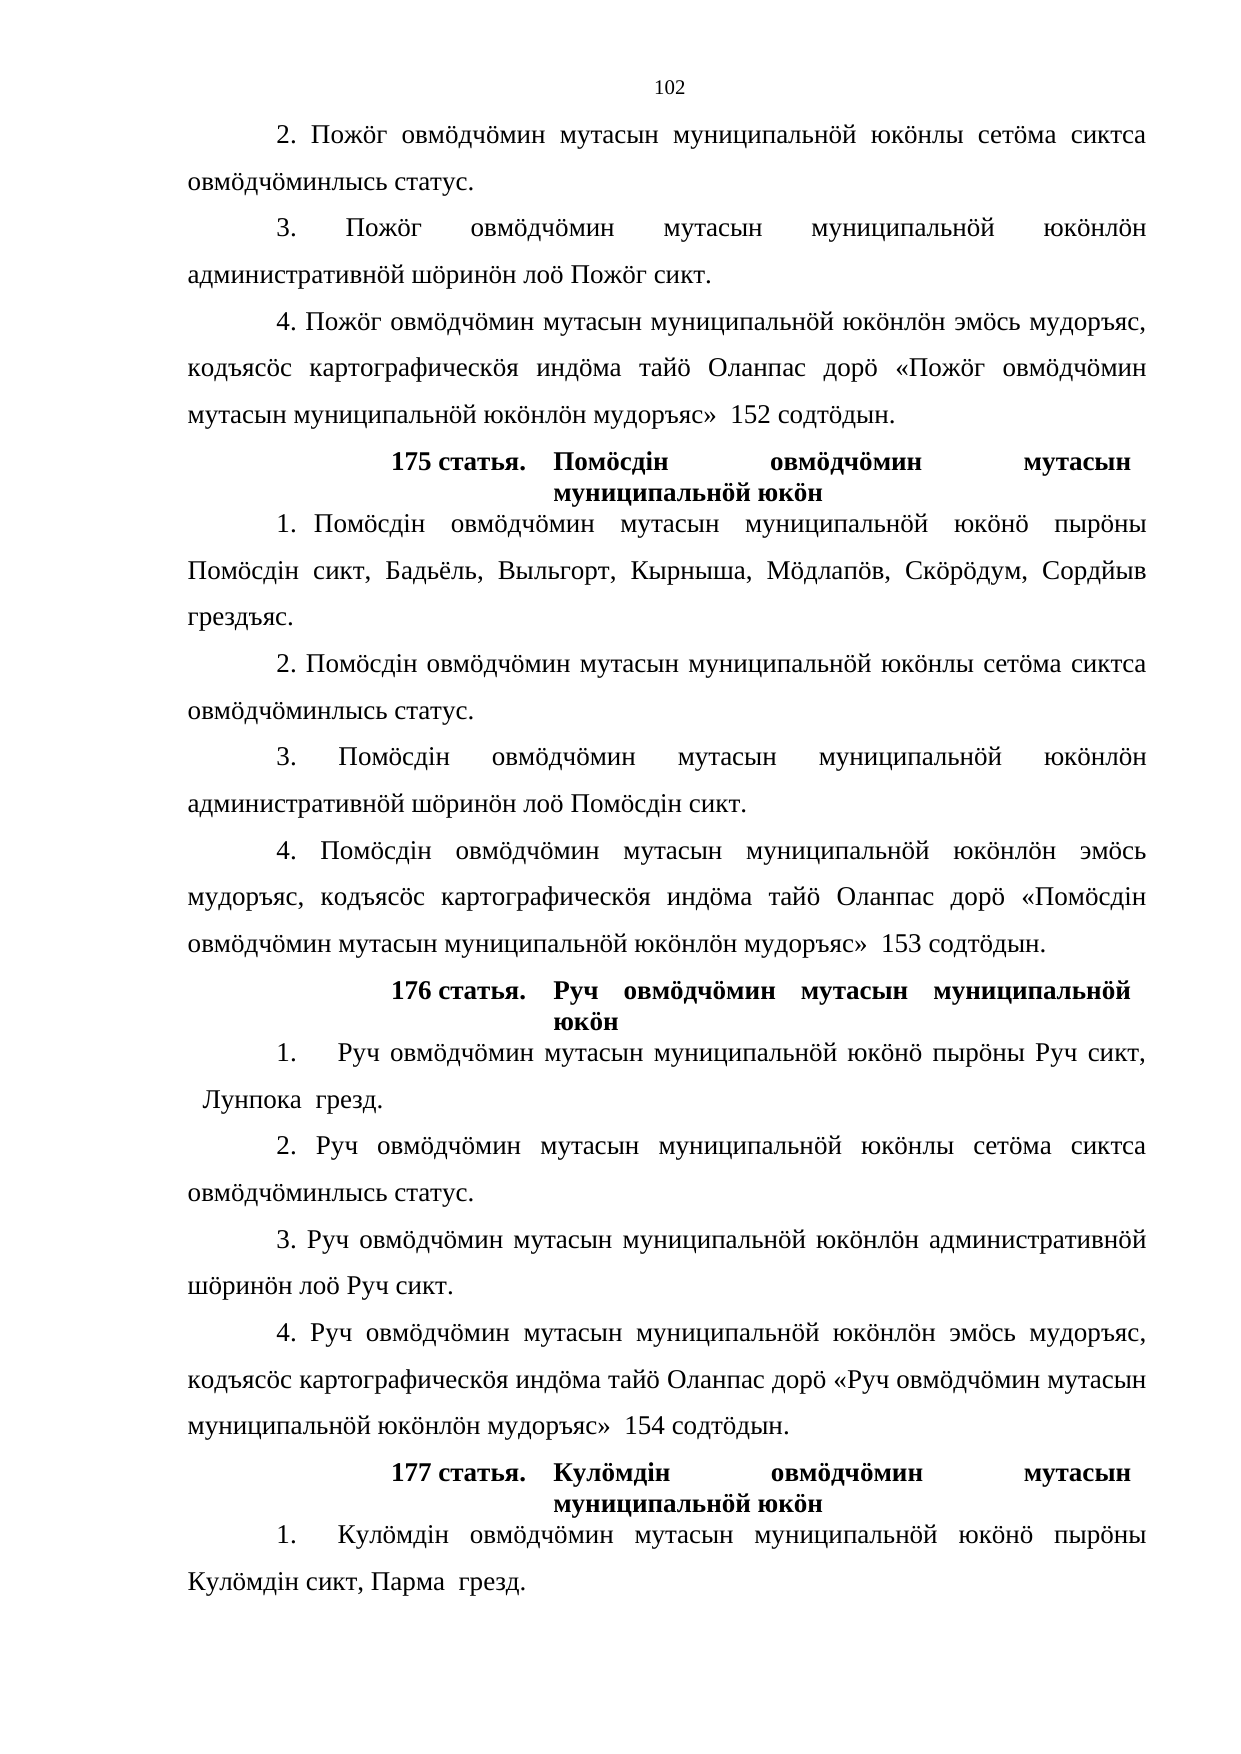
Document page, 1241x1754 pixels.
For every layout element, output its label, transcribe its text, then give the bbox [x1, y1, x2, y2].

list Руч овмöдчöмин мутасын муниципальнöй юкöнö пырöны Руч сикт, Лунпока грезд. [202, 1036, 1147, 1114]
table_header 176 статья. [202, 974, 542, 1036]
table_header Руч овмöдчöмин мутасын муниципальнöй юкöн [542, 974, 1147, 1036]
table_header 175 статья. [202, 445, 542, 507]
text 3. Пожöг овмöдчöмин мутасын муниципальнöй юкöнлöн административнöй шöринöн лоö Пожöг сикт. [187, 211, 1147, 289]
list Помöсдiн овмöдчöмин мутасын муниципальнöй юкöнö пырöны Помöсдiн сикт, Бадьёль, Выльгорт, Кырныша, Мöдлапöв, Скöрöдум, Сордйыв грездъяс. [187, 507, 1147, 632]
text 2. Руч овмöдчöмин мутасын муниципальнöй юкöнлы сетöма сиктса овмöдчöминлысь статус. [187, 1129, 1147, 1207]
text 2. Пожöг овмöдчöмин мутасын муниципальнöй юкöнлы сетöма сиктса овмöдчöминлысь статус. [187, 118, 1147, 196]
table_header Кулöмдiн овмöдчöмин мутасын муниципальнöй юкöн [542, 1456, 1147, 1518]
text 4. Пожöг овмöдчöмин мутасын муниципальнöй юкöнлöн эмöсь мудоръяс, кодъясöс картографическöя индöма тайö Оланпас дорö «Пожöг овмöдчöмин мутасын муниципальнöй юкöнлöн мудоръяс» 152 содтöдын. [187, 305, 1147, 429]
table_header Помöсдiн овмöдчöмин мутасын муниципальнöй юкöн [542, 445, 1147, 507]
table_header 177 статья. [202, 1456, 542, 1518]
text 2. Помöсдiн овмöдчöмин мутасын муниципальнöй юкöнлы сетöма сиктса овмöдчöминлысь статус. [187, 647, 1147, 725]
text 4. Руч овмöдчöмин мутасын муниципальнöй юкöнлöн эмöсь мудоръяс, кодъясöс картографическöя индöма тайö Оланпас дорö «Руч овмöдчöмин мутасын муниципальнöй юкöнлöн мудоръяс» 154 содтöдын. [187, 1316, 1147, 1441]
text 3. Руч овмöдчöмин мутасын муниципальнöй юкöнлöн административнöй шöринöн лоö Руч сикт. [187, 1223, 1147, 1301]
text 4. Помöсдiн овмöдчöмин мутасын муниципальнöй юкöнлöн эмöсь мудоръяс, кодъясöс картографическöя индöма тайö Оланпас дорö «Помöсдiн овмöдчöмин мутасын муниципальнöй юкöнлöн мудоръяс» 153 содтöдын. [187, 834, 1147, 958]
list Кулöмдiн овмöдчöмин мутасын муниципальнöй юкöнö пырöны Кулöмдiн сикт, Парма грезд. [187, 1518, 1147, 1596]
text 3. Помöсдiн овмöдчöмин мутасын муниципальнöй юкöнлöн административнöй шöринöн лоö Помöсдiн сикт. [187, 740, 1147, 818]
